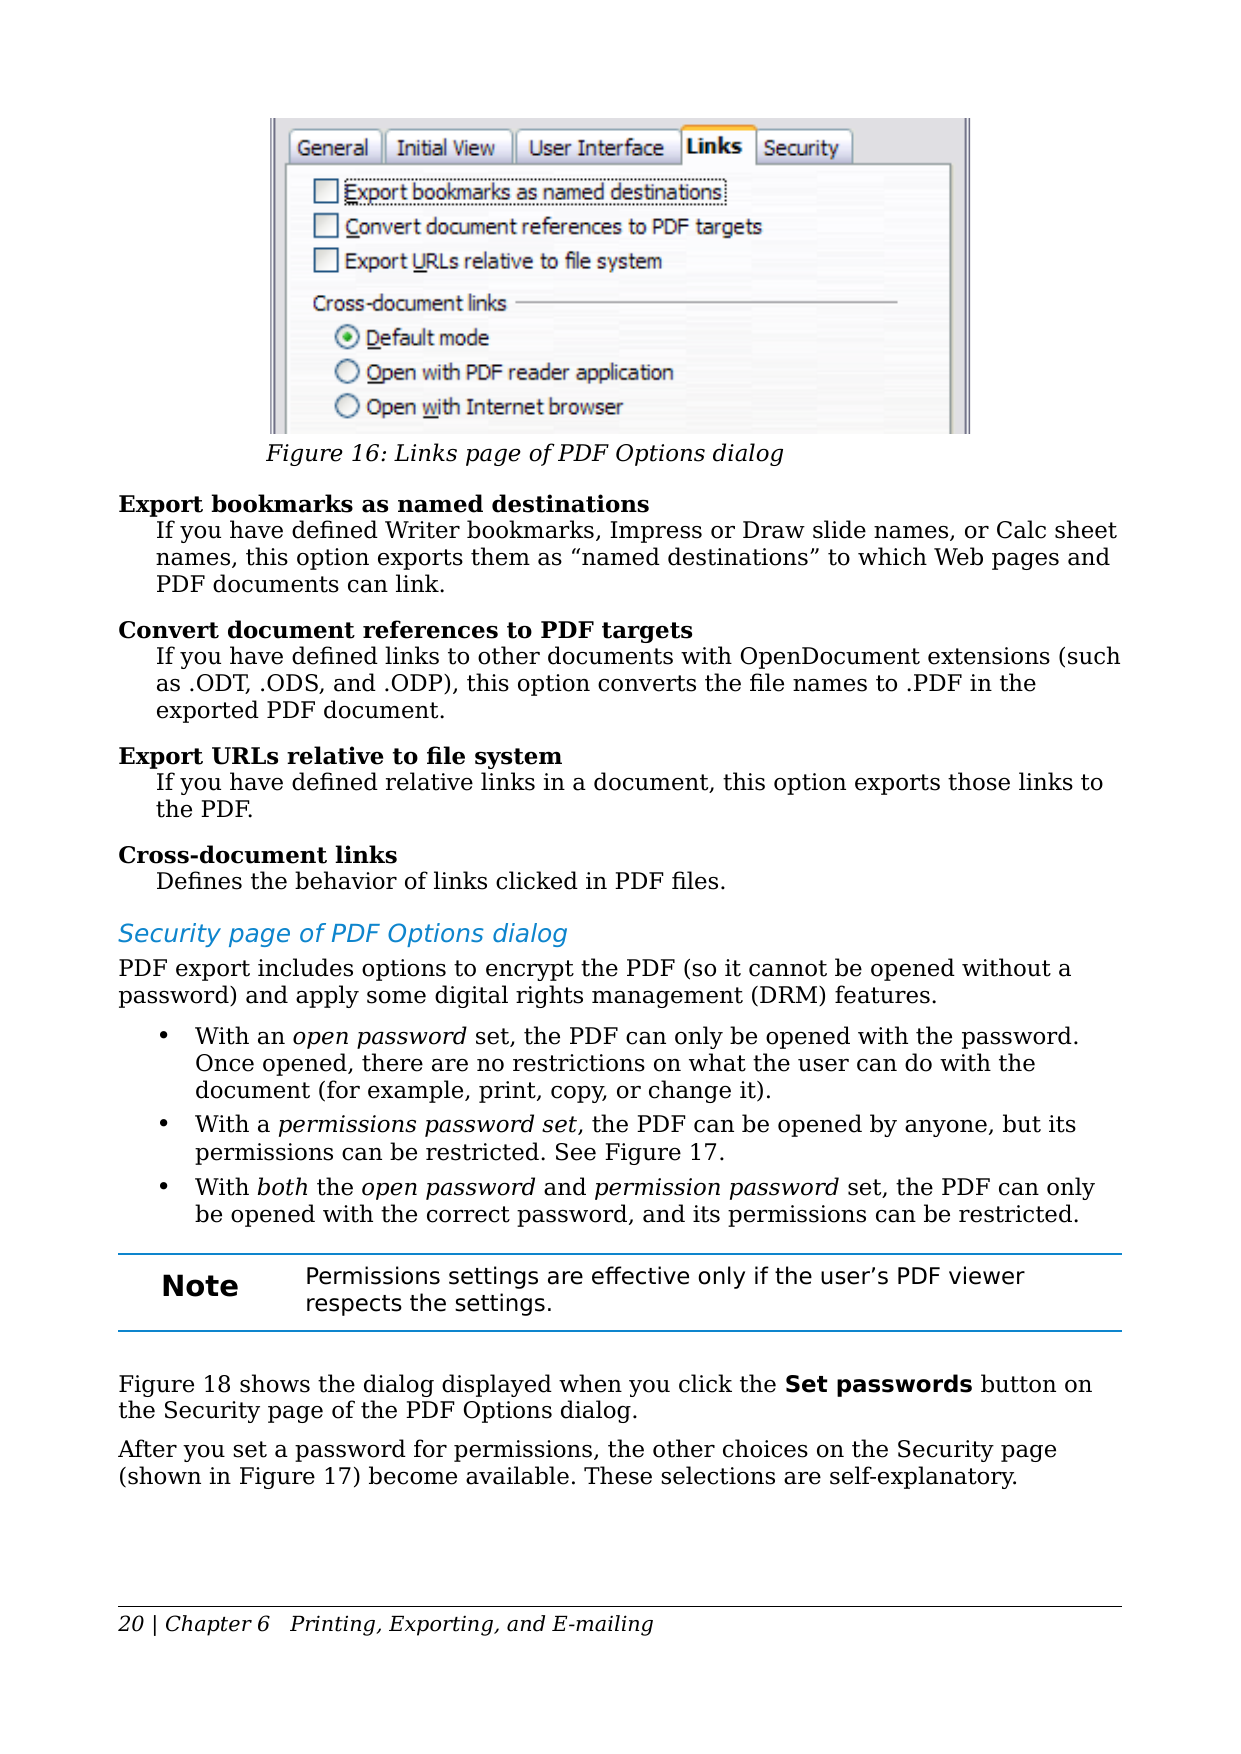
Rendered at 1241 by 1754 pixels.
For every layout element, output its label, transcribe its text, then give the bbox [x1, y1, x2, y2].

list With a permissions password set, the PDF can be opened by anyone, but its permissions can be restricted. See Figure 17. [156, 1110, 1122, 1166]
text Figure 18 shows the dialog displayed when you click the Set passwords button on the Security page of the PDF Options dialog. [118, 1371, 1122, 1424]
text Export URLs relative to file system [118, 742, 1122, 769]
table_header Note [118, 1255, 281, 1330]
text Figure 16: Links page of PDF Options dialog [266, 440, 974, 467]
text Cross-document links [118, 842, 1122, 868]
text Defines the behavior of links clicked in PDF files. [156, 868, 1122, 895]
list With an open password set, the PDF can only be opened with the password. Once opened, there are no restrictions on what the user can do with the document (for example, print, copy, or change it). [156, 1021, 1122, 1103]
text If you have defined relative links in a document, this option exports those links to the PDF. [156, 769, 1122, 823]
text If you have defined links to other documents with OpenDocument extensions (such as .ODT, .ODS, and .ODP), this option converts the file names to .PDF in the exported PDF document. [156, 643, 1122, 723]
text If you have defined Writer bookmarks, Impress or Draw slide names, or Calc sheet names, this option exports them as “named destinations” to which Web pages and PDF documents can link. [156, 518, 1122, 598]
subtitle Security page of PDF Options dialog [118, 919, 1122, 949]
table_header Permissions settings are effective only if the user’s PDF viewer respects the settings. [281, 1255, 1122, 1330]
text Convert document references to PDF targets [118, 617, 1122, 643]
picture [270, 118, 971, 434]
list With both the open password and permission password set, the PDF can only be opened with the correct password, and its permissions can be restricted. [156, 1172, 1122, 1228]
text After you set a password for permissions, the other choices on the Security page (shown in Figure 17) become available. These selections are self-explanatory. [118, 1437, 1122, 1490]
text Export bookmarks as named destinations [118, 491, 1122, 518]
text PDF export includes options to encrypt the PDF (so it cannot be opened without a password) and apply some digital rights management (DRM) features. [118, 955, 1122, 1008]
